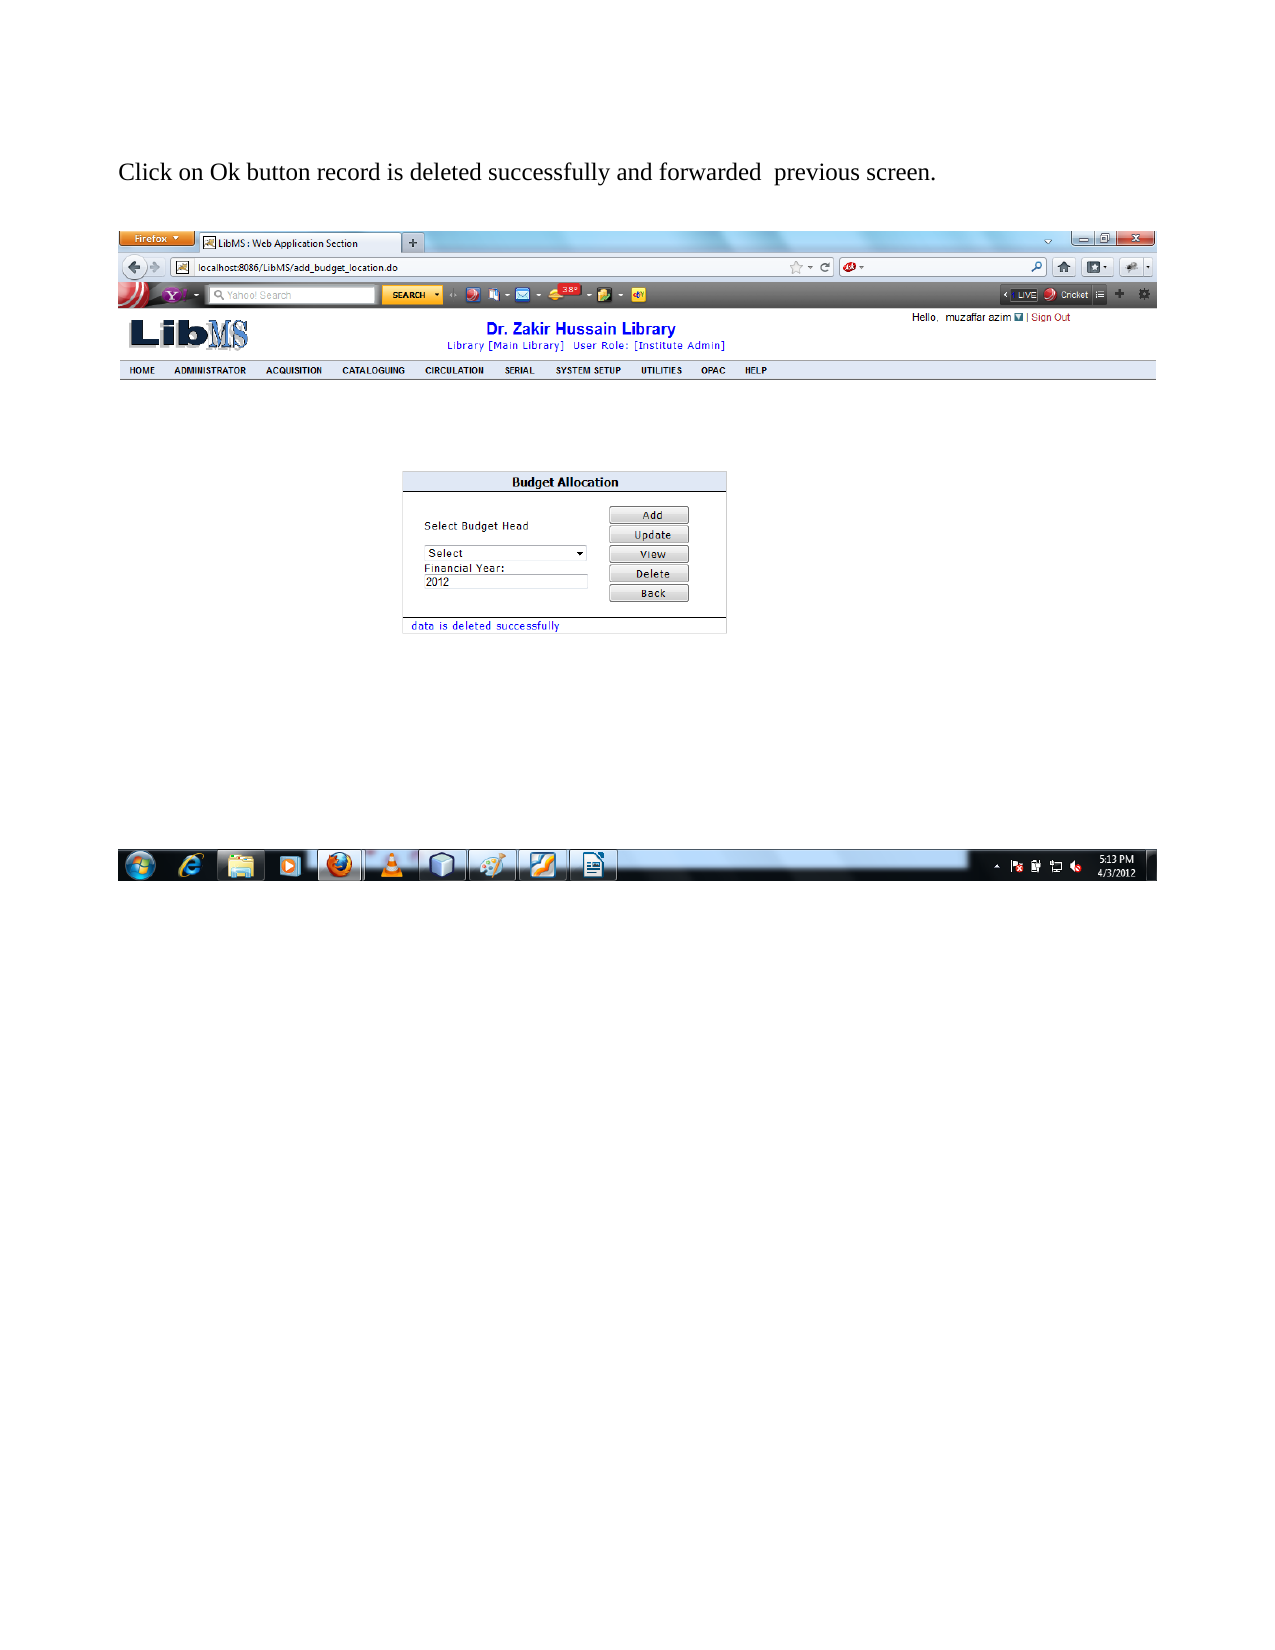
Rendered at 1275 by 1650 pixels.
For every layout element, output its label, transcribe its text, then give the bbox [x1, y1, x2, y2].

text Click on Ok button record is deleted successfully and forwarded previous screen. [118, 157, 1157, 186]
picture [118, 231, 1157, 881]
